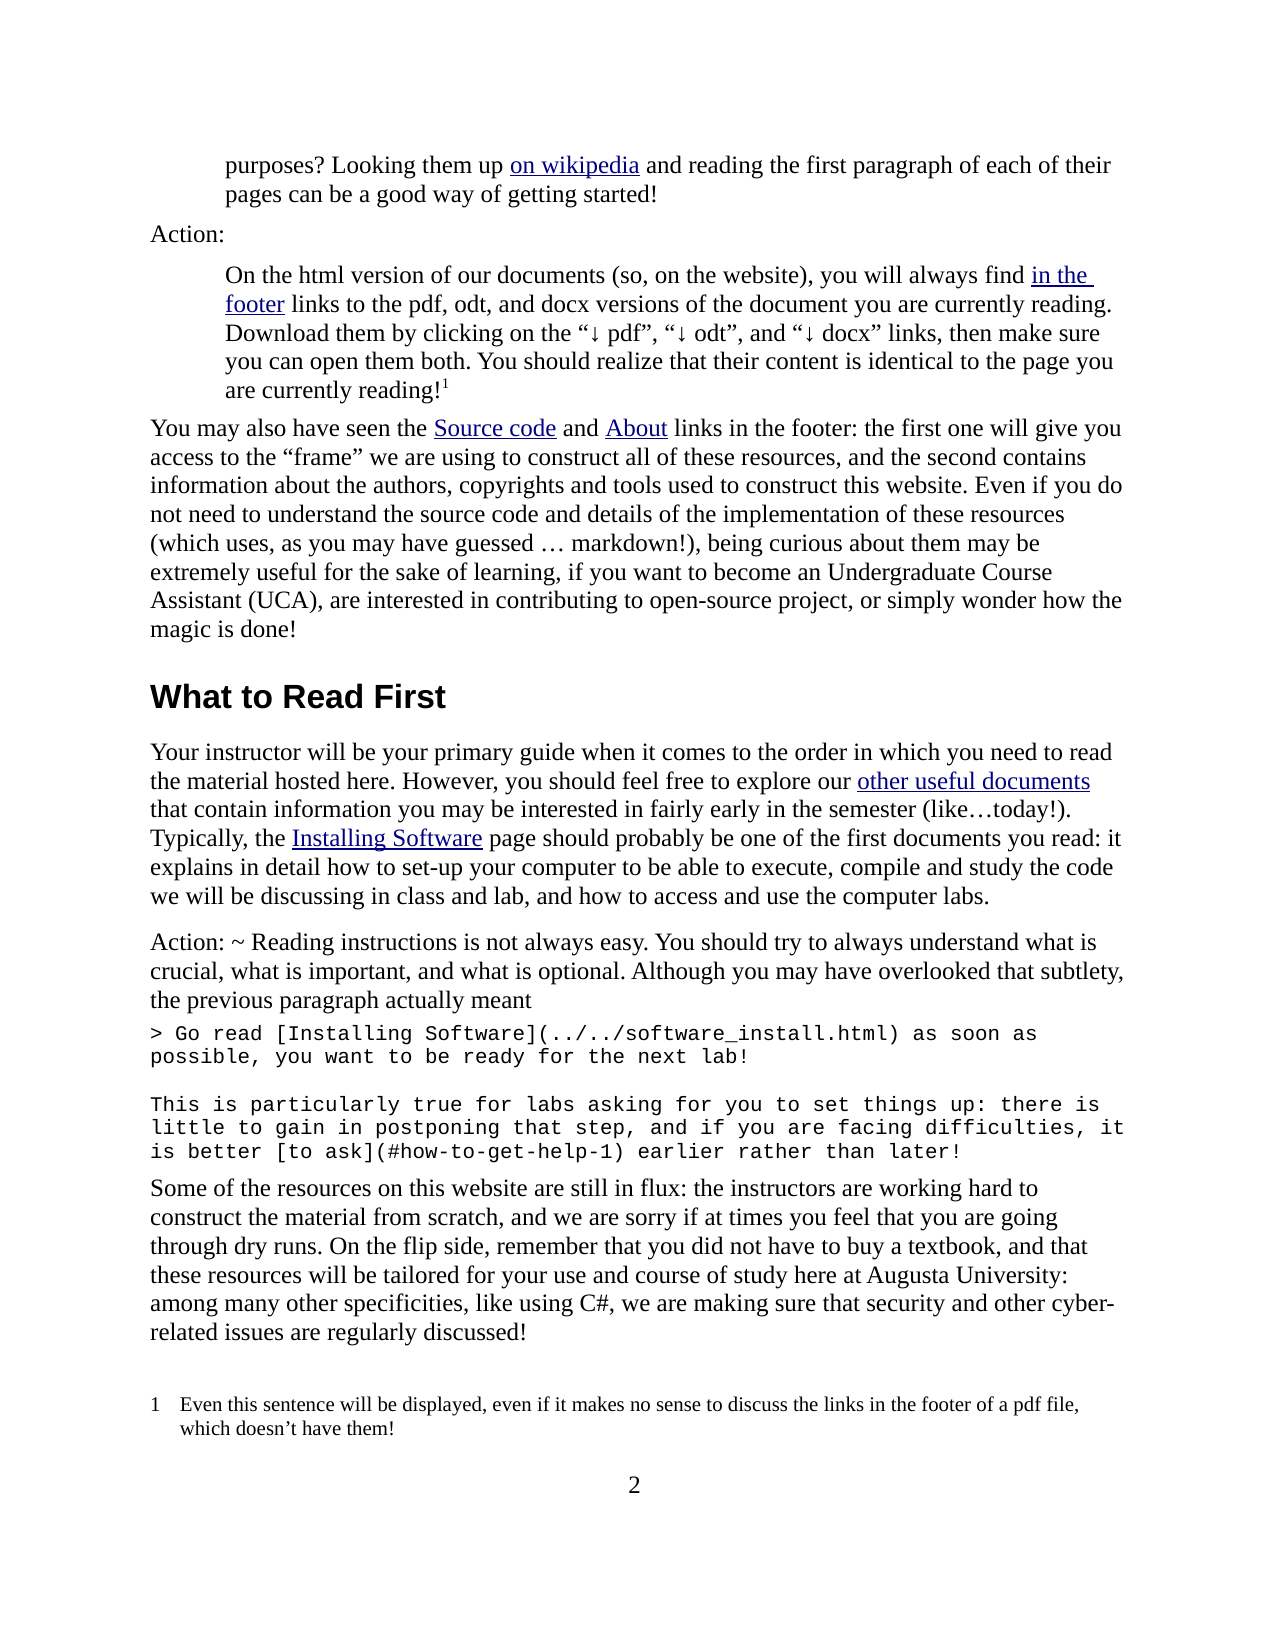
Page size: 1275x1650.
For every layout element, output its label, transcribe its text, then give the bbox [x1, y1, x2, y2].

text Even this sentence will be displayed, even if it makes no sense to discuss the links in the footer of a pdf file, which doesn’t have them! [150, 1392, 1125, 1440]
text You may also have seen the Source code and About links in the footer: the first one will give you access to the “frame” we are using to construct all of these resources, and the second contains information about the authors, copyrights and tools used to construct this website. Even if you do not need to understand the source code and details of the implementation of these resources (which uses, as you may have guessed … markdown!), being curious about them may be extremely useful for the sake of learning, if you want to become an Undergraduate Course Assistant (UCA), are interested in contributing to open-source project, or simply wonder how the magic is done! [150, 413, 1125, 643]
text purposes? Looking them up on wikipedia and reading the first paragraph of each of their pages can be a good way of getting started! [225, 150, 1125, 207]
text Action: ~ Reading instructions is not always easy. You should try to always understand what is crucial, what is important, and what is optional. Although you may have overlooked that subtlety, the previous paragraph actually meant [150, 927, 1125, 1014]
subtitle What to Read First [150, 677, 1125, 716]
text Some of the resources on this website are still in flux: the instructors are working hard to construct the material from scratch, and we are sorry if at times you feel that you are going through dry runs. On the flip side, remember that you did not have to buy a textbook, and that these resources will be tailored for your use and course of study here at Augusta University: among many other specificities, like using C#, we are making sure that security and other cyber-related issues are regularly discussed! [150, 1173, 1125, 1346]
text Action: [150, 219, 1125, 248]
text > Go read [Installing Software](../../software_install.html) as soon as possible, you want to be ready for the next lab! [150, 1023, 1125, 1070]
text On the html version of our documents (so, on the website), you will always find in the footer links to the pdf, odt, and docx versions of the document you are currently reading. Download them by clicking on the “↓ pdf”, “↓ odt”, and “↓ docx” links, then make sure you can open them both. You should realize that their content is identical to the page you are currently reading! [225, 260, 1125, 404]
text This is particularly true for labs asking for you to set things up: there is little to gain in postponing that step, and if you are facing difficulties, it is better [to ask](#how-to-get-help-1) earlier rather than later! [150, 1093, 1125, 1164]
text Your instructor will be your primary guide when it comes to the order in which you need to read the material hosted here. However, you should feel free to explore our other useful documents that contain information you may be interested in fairly early in the semester (like…today!). Typically, the Installing Software page should probably be one of the first documents you read: it explains in detail how to set-up your computer to be able to execute, compile and study the code we will be discussing in class and lab, and how to access and use the computer labs. [150, 737, 1125, 909]
